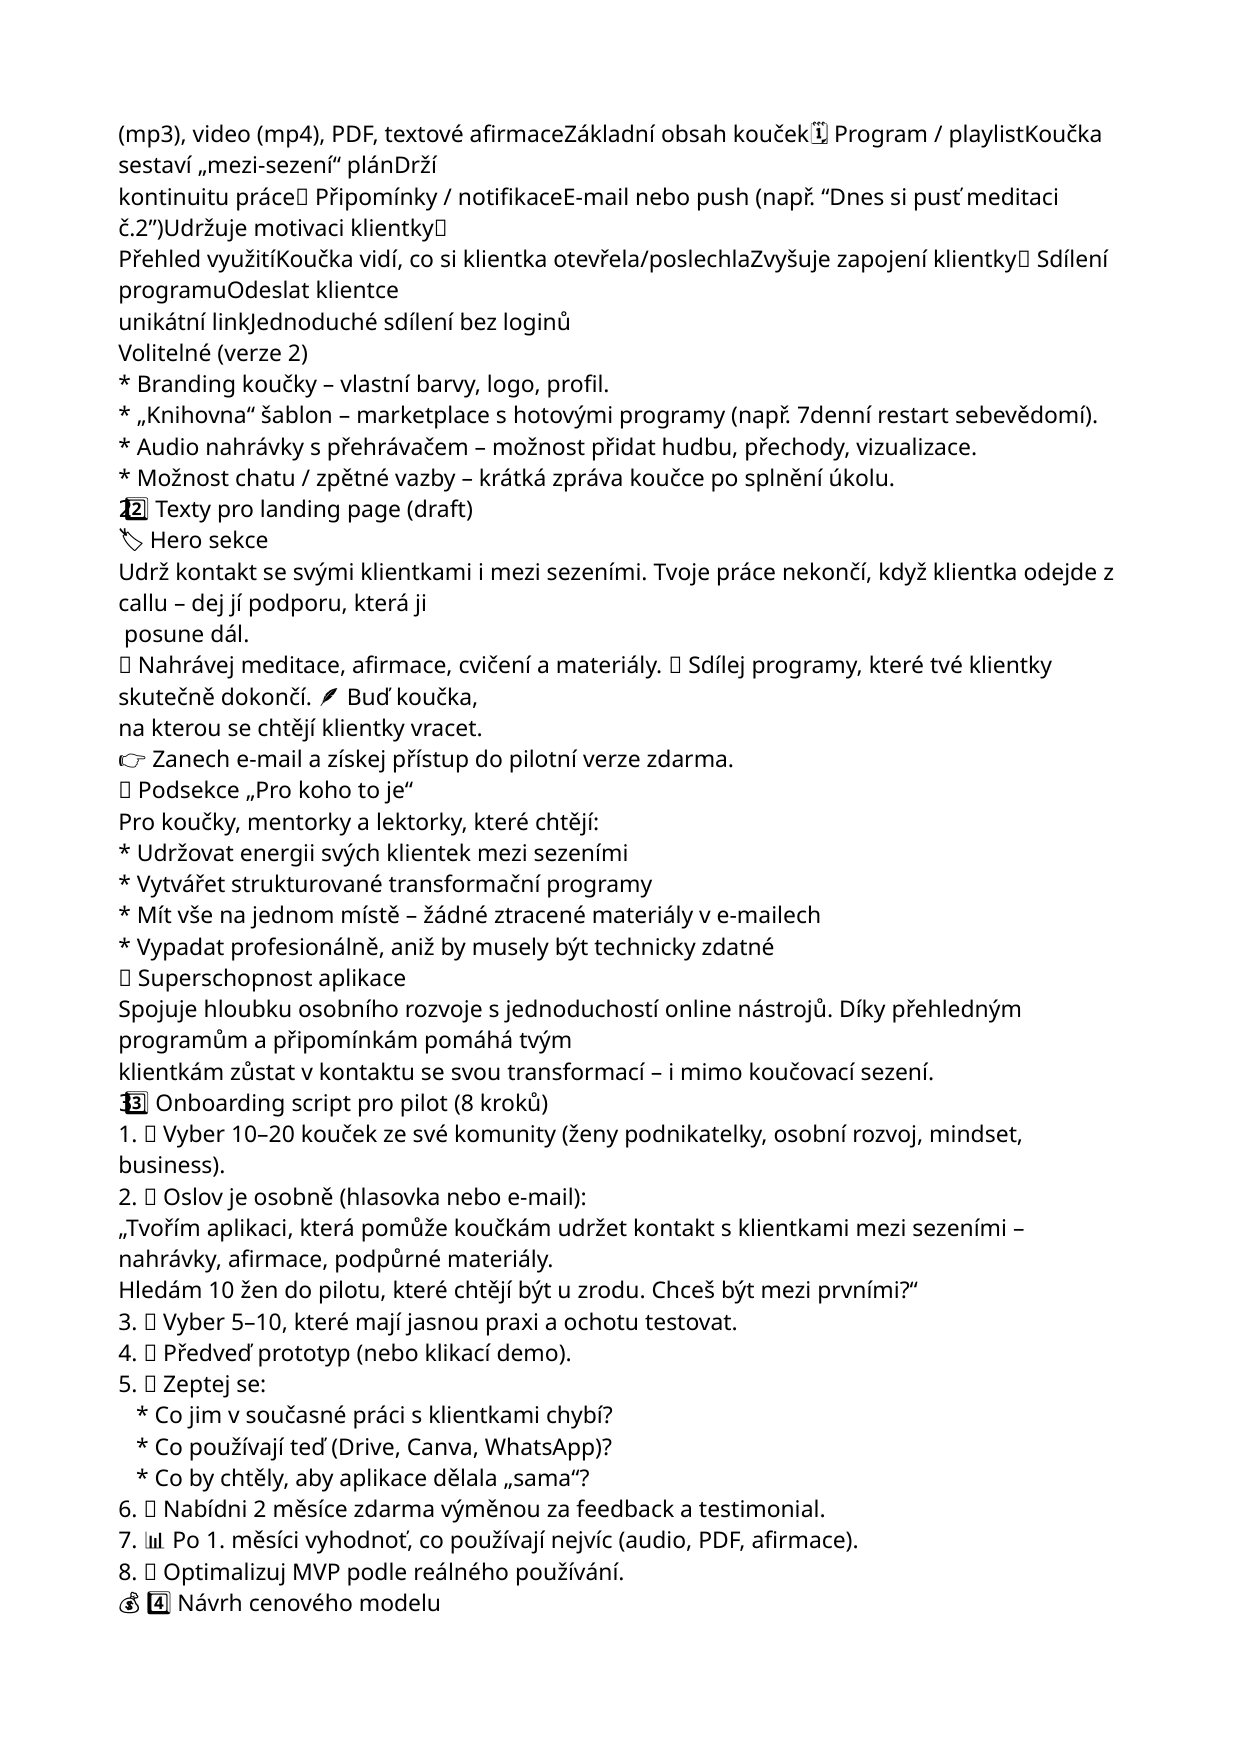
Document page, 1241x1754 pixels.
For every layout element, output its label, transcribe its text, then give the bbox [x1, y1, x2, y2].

text 7. 📊 Po 1. měsíci vyhodnoť, co používají nejvíc (audio, PDF, afirmace). [118, 1524, 1122, 1556]
text 🏷️ Hero sekce [118, 524, 1122, 556]
text * Audio nahrávky s přehrávačem – možnost přidat hudbu, přechody, vizualizace. [118, 431, 1122, 462]
text * Co jim v současné práci s klientkami chybí? [118, 1399, 1122, 1431]
text * Branding koučky – vlastní barvy, logo, profil. [118, 368, 1122, 399]
text * Co by chtěly, aby aplikace dělala „sama“? [118, 1462, 1122, 1493]
text klientkám zůstat v kontaktu se svou transformací – i mimo koučovací sezení. [118, 1056, 1122, 1087]
text na kterou se chtějí klientky vracet. [118, 712, 1122, 743]
text 8. 🔄 Optimalizuj MVP podle reálného používání. [118, 1556, 1122, 1587]
text Udrž kontakt se svými klientkami i mezi sezeními. Tvoje práce nekončí, když klientka odejde z callu – dej jí podporu, která ji [118, 556, 1122, 618]
text * Co používají teď (Drive, Canva, WhatsApp)? [118, 1431, 1122, 1462]
text 2. 📞 Oslov je osobně (hlasovka nebo e-mail): [118, 1181, 1122, 1212]
text 6. 🎁 Nabídni 2 měsíce zdarma výměnou za feedback a testimonial. [118, 1493, 1122, 1524]
text (mp3), video (mp4), PDF, textové afirmaceZákladní obsah kouček🗓️ Program / playlistKoučka sestaví „mezi-sezení“ plánDrží [118, 118, 1122, 181]
text 1. 💌 Vyber 10–20 kouček ze své komunity (ženy podnikatelky, osobní rozvoj, mindset, business). [118, 1118, 1122, 1181]
text posune dál. [118, 618, 1122, 649]
text * Mít vše na jednom místě – žádné ztracené materiály v e-mailech [118, 899, 1122, 931]
text unikátní linkJednoduché sdílení bez loginů [118, 306, 1122, 337]
text Spojuje hloubku osobního rozvoje s jednoduchostí online nástrojů. Díky přehledným programům a připomínkám pomáhá tvým [118, 993, 1122, 1056]
text 5. 💬 Zeptej se: [118, 1368, 1122, 1399]
text 👉 Zanech e-mail a získej přístup do pilotní verze zdarma. [118, 743, 1122, 774]
text Pro koučky, mentorky a lektorky, které chtějí: [118, 806, 1122, 837]
text 💰 4️⃣ Návrh cenového modelu [118, 1587, 1122, 1618]
text * Vytvářet strukturované transformační programy [118, 868, 1122, 899]
text 💬 2️⃣ Texty pro landing page (draft) [118, 493, 1122, 524]
text kontinuitu práce🔔 Připomínky / notifikaceE-mail nebo push (např. “Dnes si pusť meditaci č.2”)Udržuje motivaci klientky🧠 [118, 181, 1122, 243]
text Hledám 10 žen do pilotu, které chtějí být u zrodu. Chceš být mezi prvními?“ [118, 1274, 1122, 1306]
text 4. 🧠 Předveď prototyp (nebo klikací demo). [118, 1337, 1122, 1368]
text Přehled využitíKoučka vidí, co si klientka otevřela/poslechlaZvyšuje zapojení klientky💌 Sdílení programuOdeslat klientce [118, 243, 1122, 306]
text „Tvořím aplikaci, která pomůže koučkám udržet kontakt s klientkami mezi sezeními – nahrávky, afirmace, podpůrné materiály. [118, 1212, 1122, 1274]
text 💡 Nahrávej meditace, afirmace, cvičení a materiály. 📲 Sdílej programy, které tvé klientky skutečně dokončí. 🪶 Buď koučka, [118, 649, 1122, 712]
text 🚀 3️⃣ Onboarding script pro pilot (8 kroků) [118, 1087, 1122, 1118]
text 💬 Podsekce „Pro koho to je“ [118, 774, 1122, 806]
text 💎 Superschopnost aplikace [118, 962, 1122, 993]
text * Udržovat energii svých klientek mezi sezeními [118, 837, 1122, 868]
text Volitelné (verze 2) [118, 337, 1122, 368]
text * „Knihovna“ šablon – marketplace s hotovými programy (např. 7denní restart sebevědomí). [118, 399, 1122, 431]
text * Možnost chatu / zpětné vazby – krátká zpráva koučce po splnění úkolu. [118, 462, 1122, 493]
text 3. 📝 Vyber 5–10, které mají jasnou praxi a ochotu testovat. [118, 1306, 1122, 1337]
text * Vypadat profesionálně, aniž by musely být technicky zdatné [118, 931, 1122, 962]
